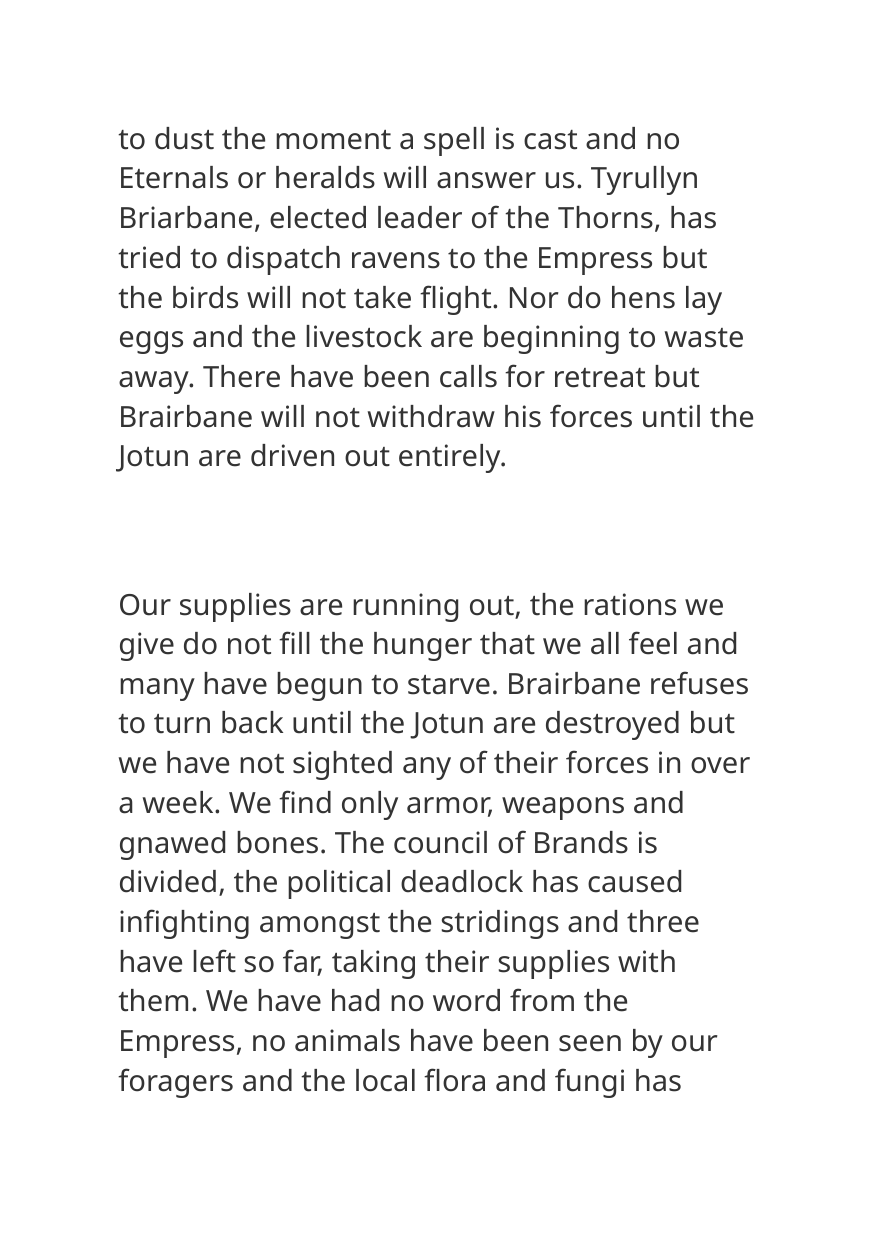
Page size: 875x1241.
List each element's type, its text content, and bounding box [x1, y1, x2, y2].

text to dust the moment a spell is cast and no Eternals or heralds will answer us. Tyrullyn Briarbane, elected leader of the Thorns, has tried to dispatch ravens to the Empress but the birds will not take flight. Nor do hens lay eggs and the livestock are beginning to waste away. There have been calls for retreat but Brairbane will not withdraw his forces until the Jotun are driven out entirely. [118, 118, 756, 475]
text Our supplies are running out, the rations we give do not fill the hunger that we all feel and many have begun to starve. Brairbane refuses to turn back until the Jotun are destroyed but we have not sighted any of their forces in over a week. We find only armor, weapons and gnawed bones. The council of Brands is divided, the political deadlock has caused infighting amongst the stridings and three have left so far, taking their supplies with them. We have had no word from the Empress, no animals have been seen by our foragers and the local flora and fungi has [118, 584, 756, 1100]
